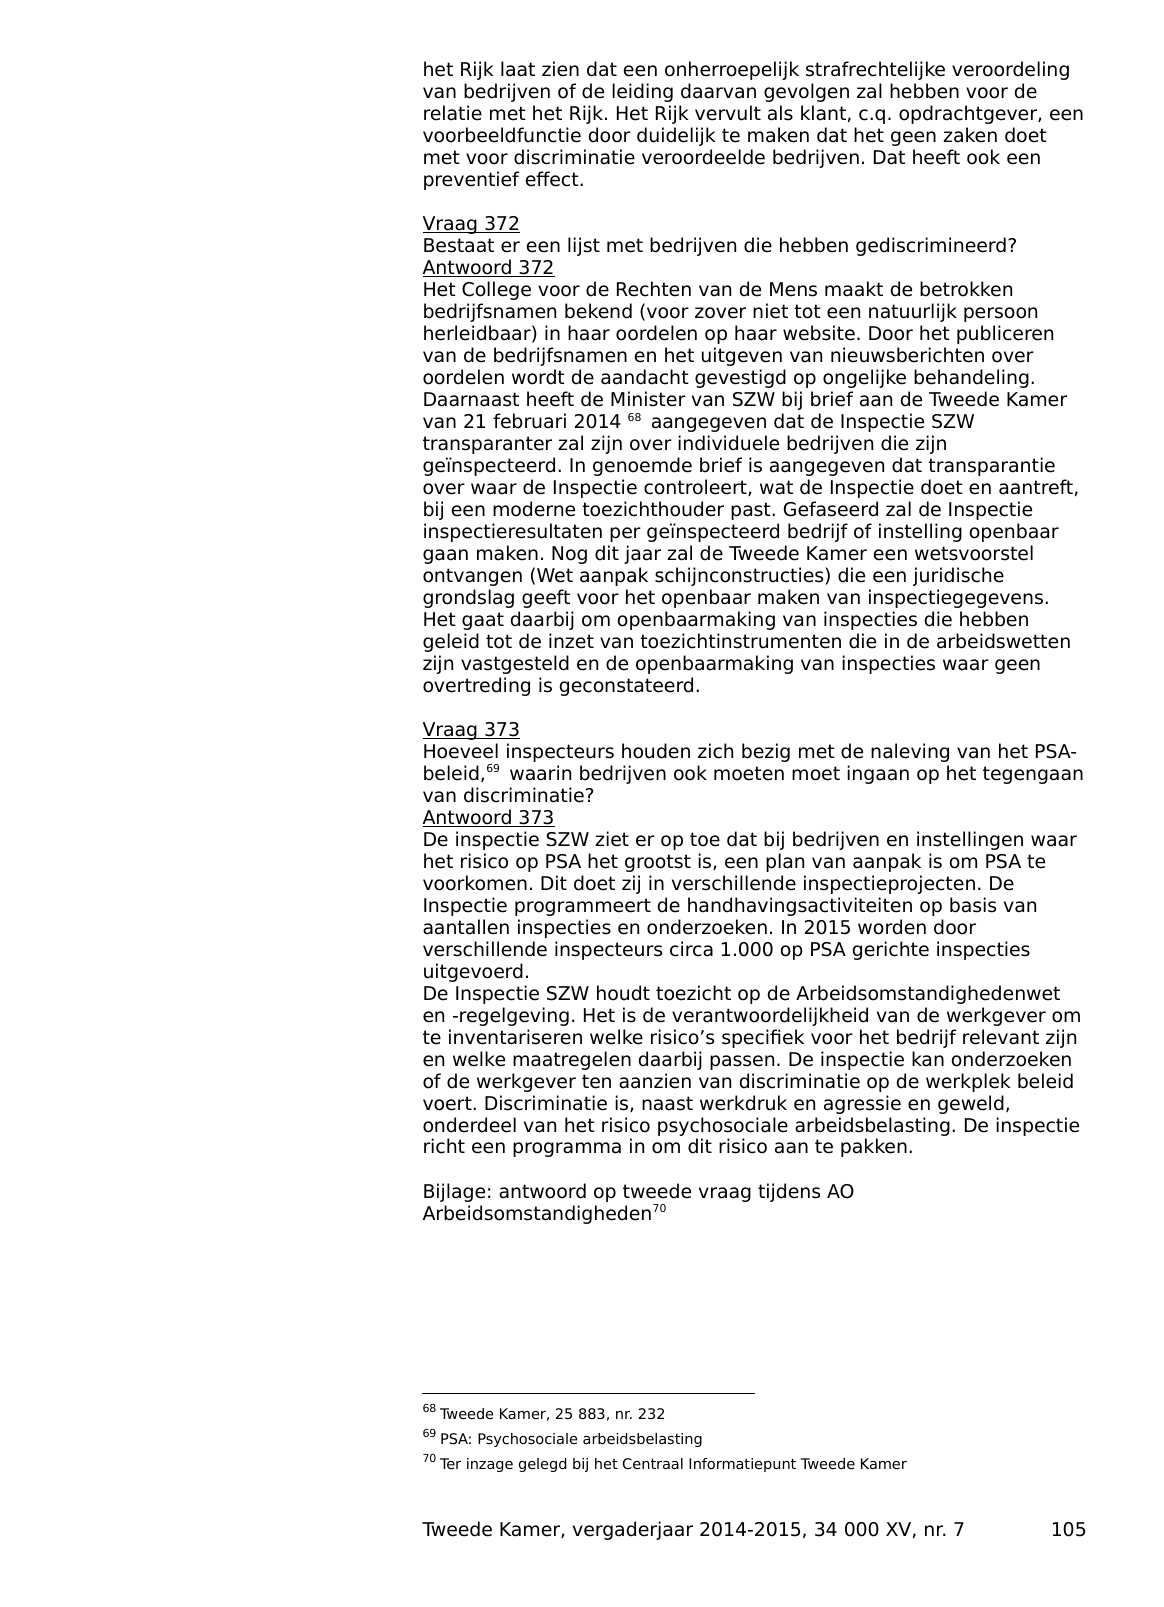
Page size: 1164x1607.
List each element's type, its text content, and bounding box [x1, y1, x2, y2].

text De inspectie SZW ziet er op toe dat bij bedrijven en instellingen waar het risico op PSA het grootst is, een plan van aanpak is om PSA te voorkomen. Dit doet zij in verschillende inspectieprojecten. De Inspectie programmeert de handhavingsactiviteiten op basis van aantallen inspecties en onderzoeken. In 2015 worden door verschillende inspecteurs circa 1.000 op PSA gerichte inspecties uitgevoerd. [422, 829, 1087, 983]
text Bestaat er een lijst met bedrijven die hebben gediscrimineerd? [422, 235, 1087, 257]
text Antwoord 373 [422, 807, 1087, 829]
text Ter inzage gelegd bij het Centraal Informatiepunt Tweede Kamer [422, 1452, 1087, 1474]
text Daarnaast heeft de Minister van SZW bij brief aan de Tweede Kamer van 21 februari 2014 aangegeven dat de Inspectie SZW transparanter zal zijn over individuele bedrijven die zijn geïnspecteerd. In genoemde brief is aangegeven dat transparantie over waar de Inspectie controleert, wat de Inspectie doet en aantreft, bij een moderne toezichthouder past. Gefaseerd zal de Inspectie inspectieresultaten per geïnspecteerd bedrijf of instelling openbaar gaan maken. Nog dit jaar zal de Tweede Kamer een wetsvoorstel ontvangen (Wet aanpak schijnconstructies) die een juridische grondslag geeft voor het openbaar maken van inspectiegegevens. Het gaat daarbij om openbaarmaking van inspecties die hebben geleid tot de inzet van toezichtinstrumenten die in de arbeidswetten zijn vastgesteld en de openbaarmaking van inspecties waar geen overtreding is geconstateerd. [422, 389, 1087, 697]
text Vraag 373 [422, 719, 1087, 741]
text Vraag 372 [422, 213, 1087, 235]
text Bijlage: antwoord op tweede vraag tijdens AO Arbeidsomstandigheden [422, 1181, 1087, 1224]
text Tweede Kamer, 25 883, nr. 232 [422, 1402, 1087, 1424]
text het Rijk laat zien dat een onherroepelijk strafrechtelijke veroordeling van bedrijven of de leiding daarvan gevolgen zal hebben voor de relatie met het Rijk. Het Rijk vervult als klant, c.q. opdrachtgever, een voorbeeldfunctie door duidelijk te maken dat het geen zaken doet met voor discriminatie veroordeelde bedrijven. Dat heeft ook een preventief effect. [422, 59, 1087, 191]
text Hoeveel inspecteurs houden zich bezig met de naleving van het PSA-beleid, waarin bedrijven ook moeten moet ingaan op het tegengaan van discriminatie? [422, 741, 1087, 807]
text Antwoord 372 [422, 257, 1087, 279]
text Het College voor de Rechten van de Mens maakt de betrokken bedrijfsnamen bekend (voor zover niet tot een natuurlijk persoon herleidbaar) in haar oordelen op haar website. Door het publiceren van de bedrijfsnamen en het uitgeven van nieuwsberichten over oordelen wordt de aandacht gevestigd op ongelijke behandeling. [422, 279, 1087, 389]
text De Inspectie SZW houdt toezicht op de Arbeidsomstandighedenwet en -regelgeving. Het is de verantwoordelijkheid van de werkgever om te inventariseren welke risico’s specifiek voor het bedrijf relevant zijn en welke maatregelen daarbij passen. De inspectie kan onderzoeken of de werkgever ten aanzien van discriminatie op de werkplek beleid voert. Discriminatie is, naast werkdruk en agressie en geweld, onderdeel van het risico psychosociale arbeidsbelasting. De inspectie richt een programma in om dit risico aan te pakken. [422, 983, 1087, 1158]
text PSA: Psychosociale arbeidsbelasting [422, 1427, 1087, 1449]
